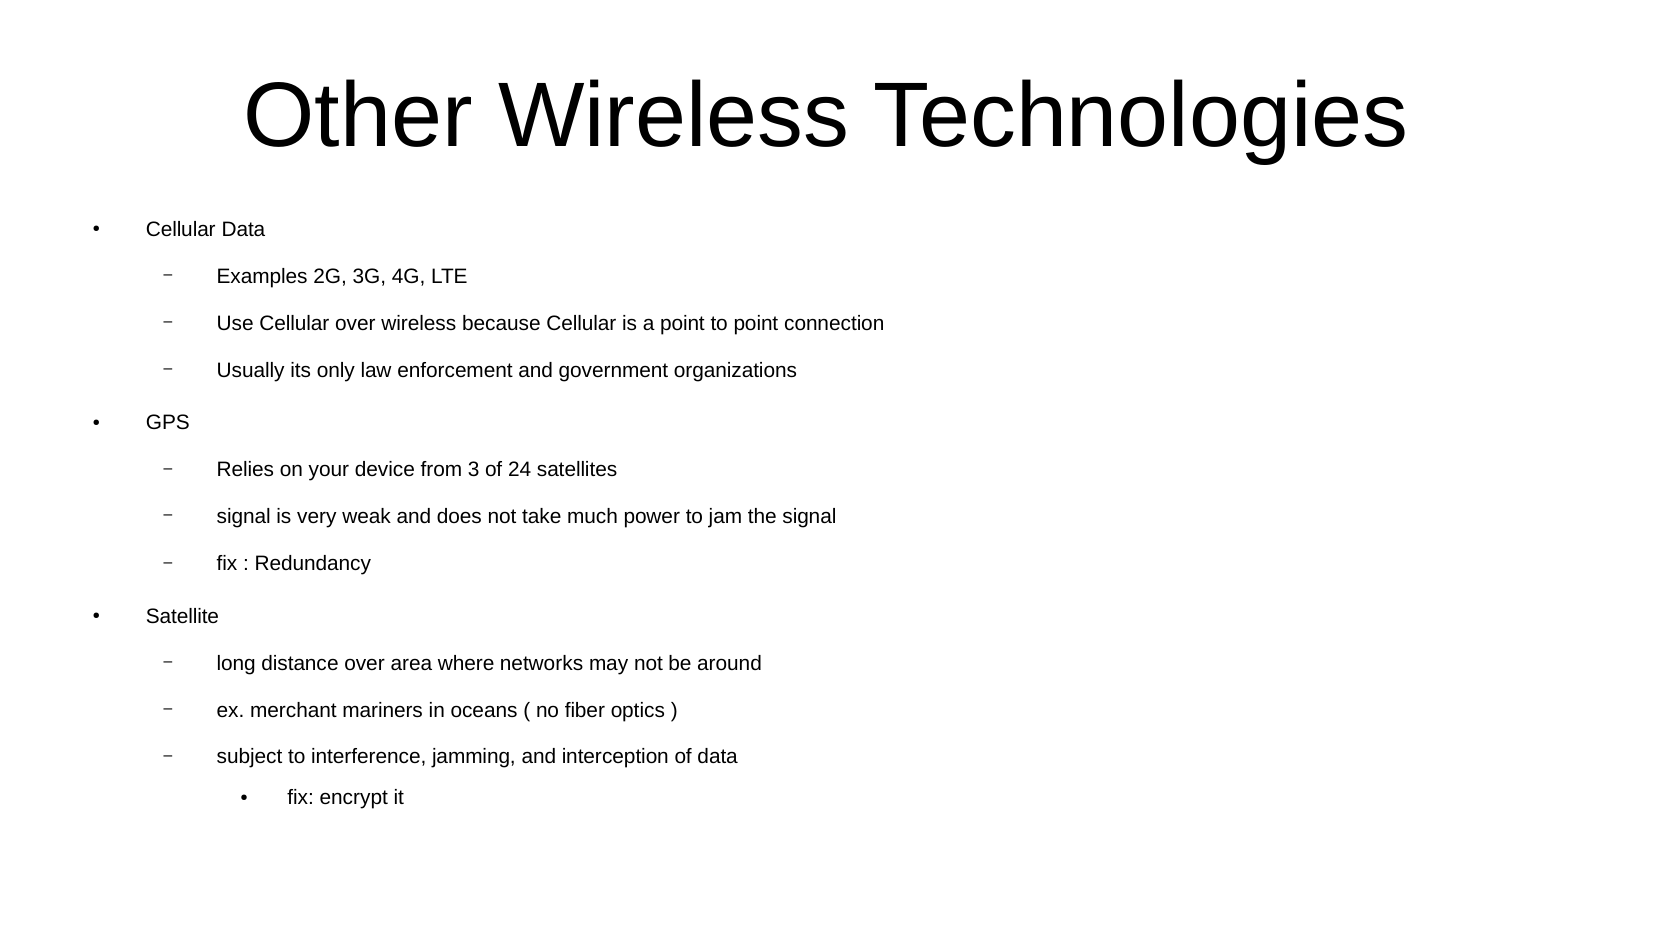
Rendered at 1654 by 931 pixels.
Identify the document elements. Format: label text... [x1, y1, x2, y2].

title Other Wireless Technologies [82, 37, 1571, 193]
list Cellular Data Examples 2G, 3G, 4G, LTE Use Cellular over wireless because Cellular is a point to point connection Usually its only law enforcement and government organizations GPS Relies on your device from 3 of 24 satellites signal is very weak and does not take much power to jam the signal fix : Redundancy Satellite long distance over area where networks may not be around ex. merchant mariners in oceans ( no fiber optics ) subject to interference, jamming, and interception of data fix: encrypt it [75, 217, 1571, 916]
